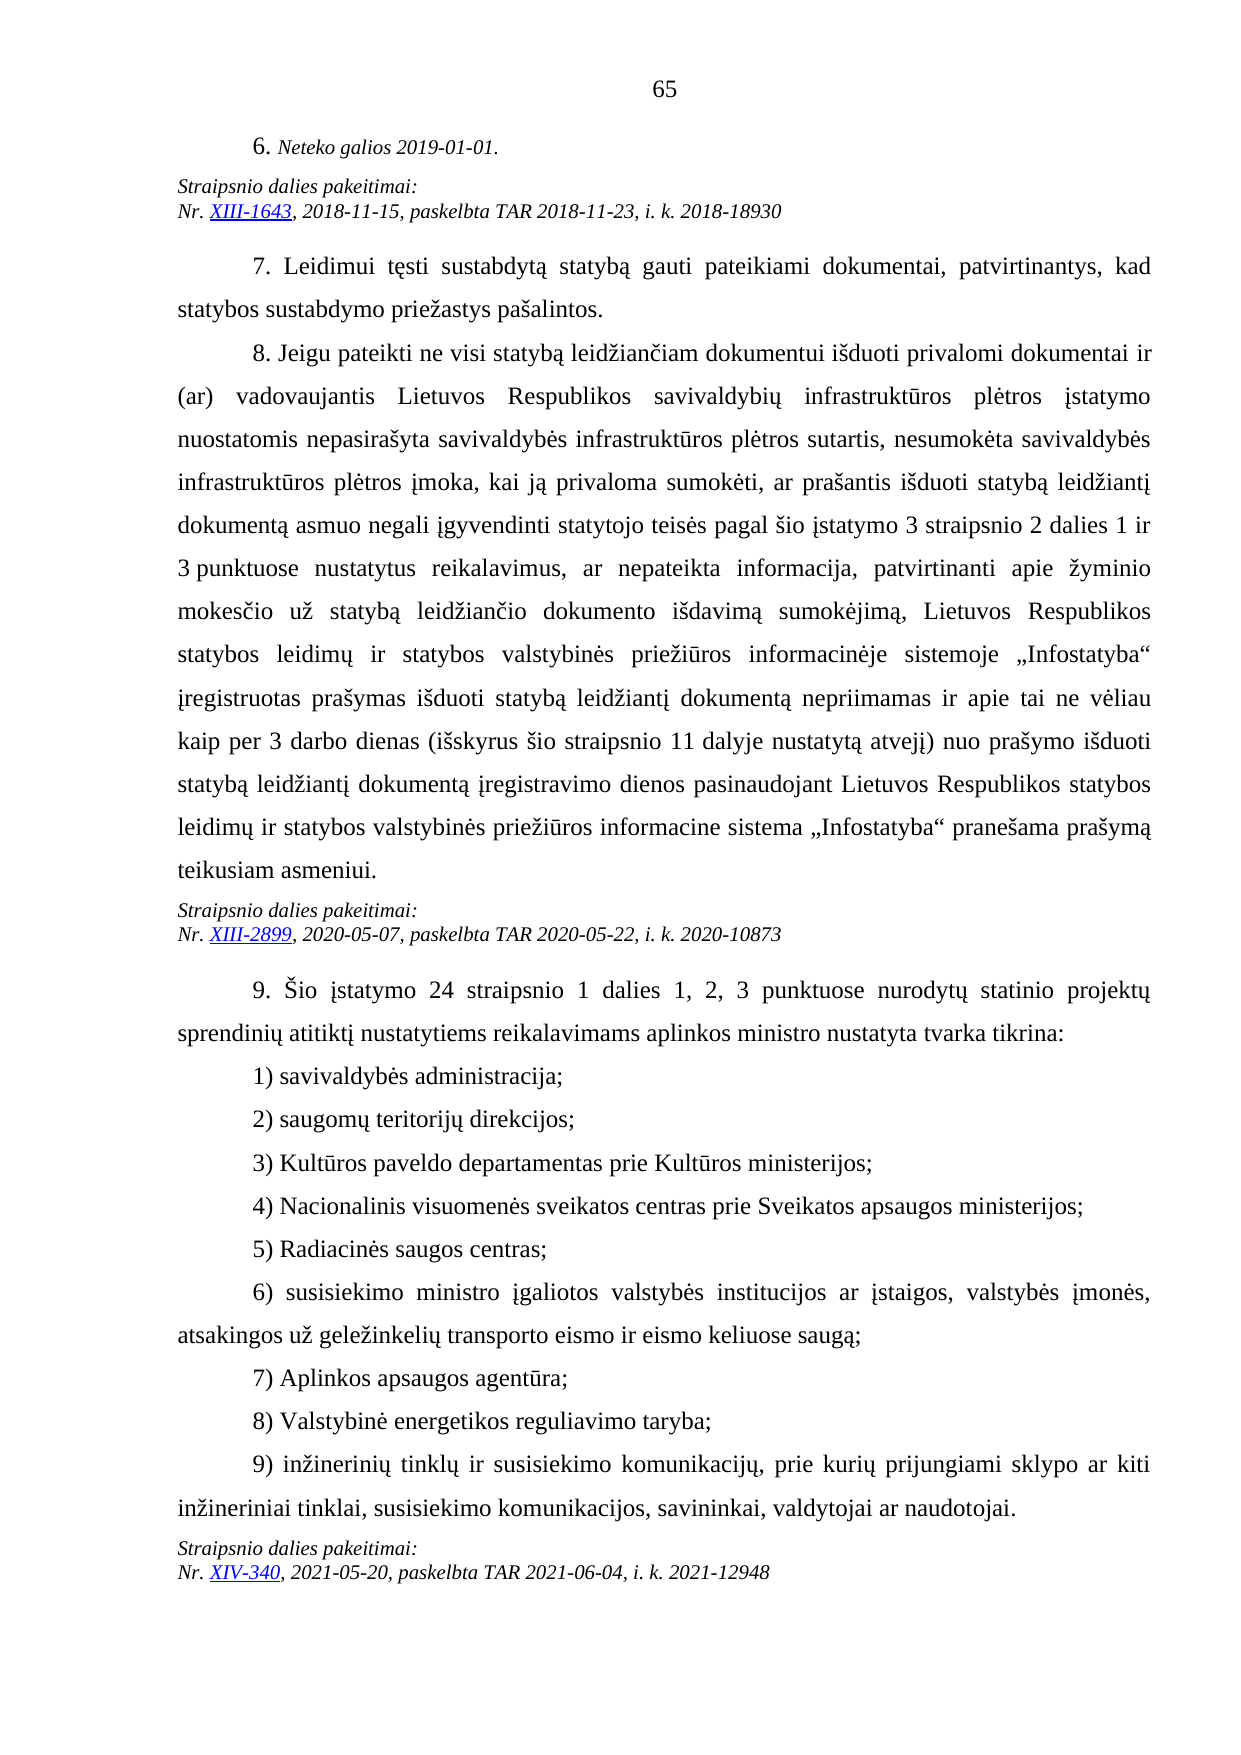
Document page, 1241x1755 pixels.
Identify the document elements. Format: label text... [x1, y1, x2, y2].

text Nr. XIV-340, 2021-05-20, paskelbta TAR 2021-06-04, i. k. 2021-12948 [177, 1560, 1152, 1584]
text 5) Radiacinės saugos centras; [177, 1234, 1152, 1263]
text Straipsnio dalies pakeitimai: [177, 1536, 1152, 1560]
text 8. Jeigu pateikti ne visi statybą leidžiančiam dokumentui išduoti privalomi dokumentai ir (ar) vadovaujantis Lietuvos Respublikos savivaldybių infrastruktūros plėtros įstatymo nuostatomis nepasirašyta savivaldybės infrastruktūros plėtros sutartis, nesumokėta savivaldybės infrastruktūros plėtros įmoka, kai ją privaloma sumokėti, ar prašantis išduoti statybą leidžiantį dokumentą asmuo negali įgyvendinti statytojo teisės pagal šio įstatymo 3 straipsnio 2 dalies 1 ir 3 punktuose nustatytus reikalavimus, ar nepateikta informacija, patvirtinanti apie žyminio mokesčio už statybą leidžiančio dokumento išdavimą sumokėjimą, Lietuvos Respublikos statybos leidimų ir statybos valstybinės priežiūros informacinėje sistemoje „Infostatyba“ įregistruotas prašymas išduoti statybą leidžiantį dokumentą nepriimamas ir apie tai ne vėliau kaip per 3 darbo dienas (išskyrus šio straipsnio 11 dalyje nustatytą atvejį) nuo prašymo išduoti statybą leidžiantį dokumentą įregistravimo dienos pasinaudojant Lietuvos Respublikos statybos leidimų ir statybos valstybinės priežiūros informacine sistema „Infostatyba“ pranešama prašymą teikusiam asmeniui. [177, 338, 1152, 884]
text 7. Leidimui tęsti sustabdytą statybą gauti pateikiami dokumentai, patvirtinantys, kad statybos sustabdymo priežastys pašalintos. [177, 251, 1152, 323]
text Nr. XIII-2899, 2020-05-07, paskelbta TAR 2020-05-22, i. k. 2020-10873 [177, 922, 1152, 946]
text 7) Aplinkos apsaugos agentūra; [177, 1363, 1152, 1392]
text Straipsnio dalies pakeitimai: [177, 898, 1152, 922]
text Straipsnio dalies pakeitimai: [177, 174, 1152, 198]
text 2) saugomų teritorijų direkcijos; [177, 1104, 1152, 1133]
text 3) Kultūros paveldo departamentas prie Kultūros ministerijos; [177, 1148, 1152, 1176]
text 8) Valstybinė energetikos reguliavimo taryba; [177, 1406, 1152, 1435]
text 6. Neteko galios 2019-01-01. [177, 131, 1152, 160]
text 4) Nacionalinis visuomenės sveikatos centras prie Sveikatos apsaugos ministerijos; [177, 1191, 1152, 1219]
text 6) susisiekimo ministro įgaliotos valstybės institucijos ar įstaigos, valstybės įmonės, atsakingos už geležinkelių transporto eismo ir eismo keliuose saugą; [177, 1277, 1152, 1349]
text Nr. XIII-1643, 2018-11-15, paskelbta TAR 2018-11-23, i. k. 2018-18930 [177, 198, 1152, 223]
text 9. Šio įstatymo 24 straipsnio 1 dalies 1, 2, 3 punktuose nurodytų statinio projektų sprendinių atitiktį nustatytiems reikalavimams aplinkos ministro nustatyta tvarka tikrina: [177, 975, 1152, 1047]
text 1) savivaldybės administracija; [177, 1061, 1152, 1090]
text 9) inžinerinių tinklų ir susisiekimo komunikacijų, prie kurių prijungiami sklypo ar kiti inžineriniai tinklai, susisiekimo komunikacijos, savininkai, valdytojai ar naudotojai. [177, 1449, 1152, 1521]
